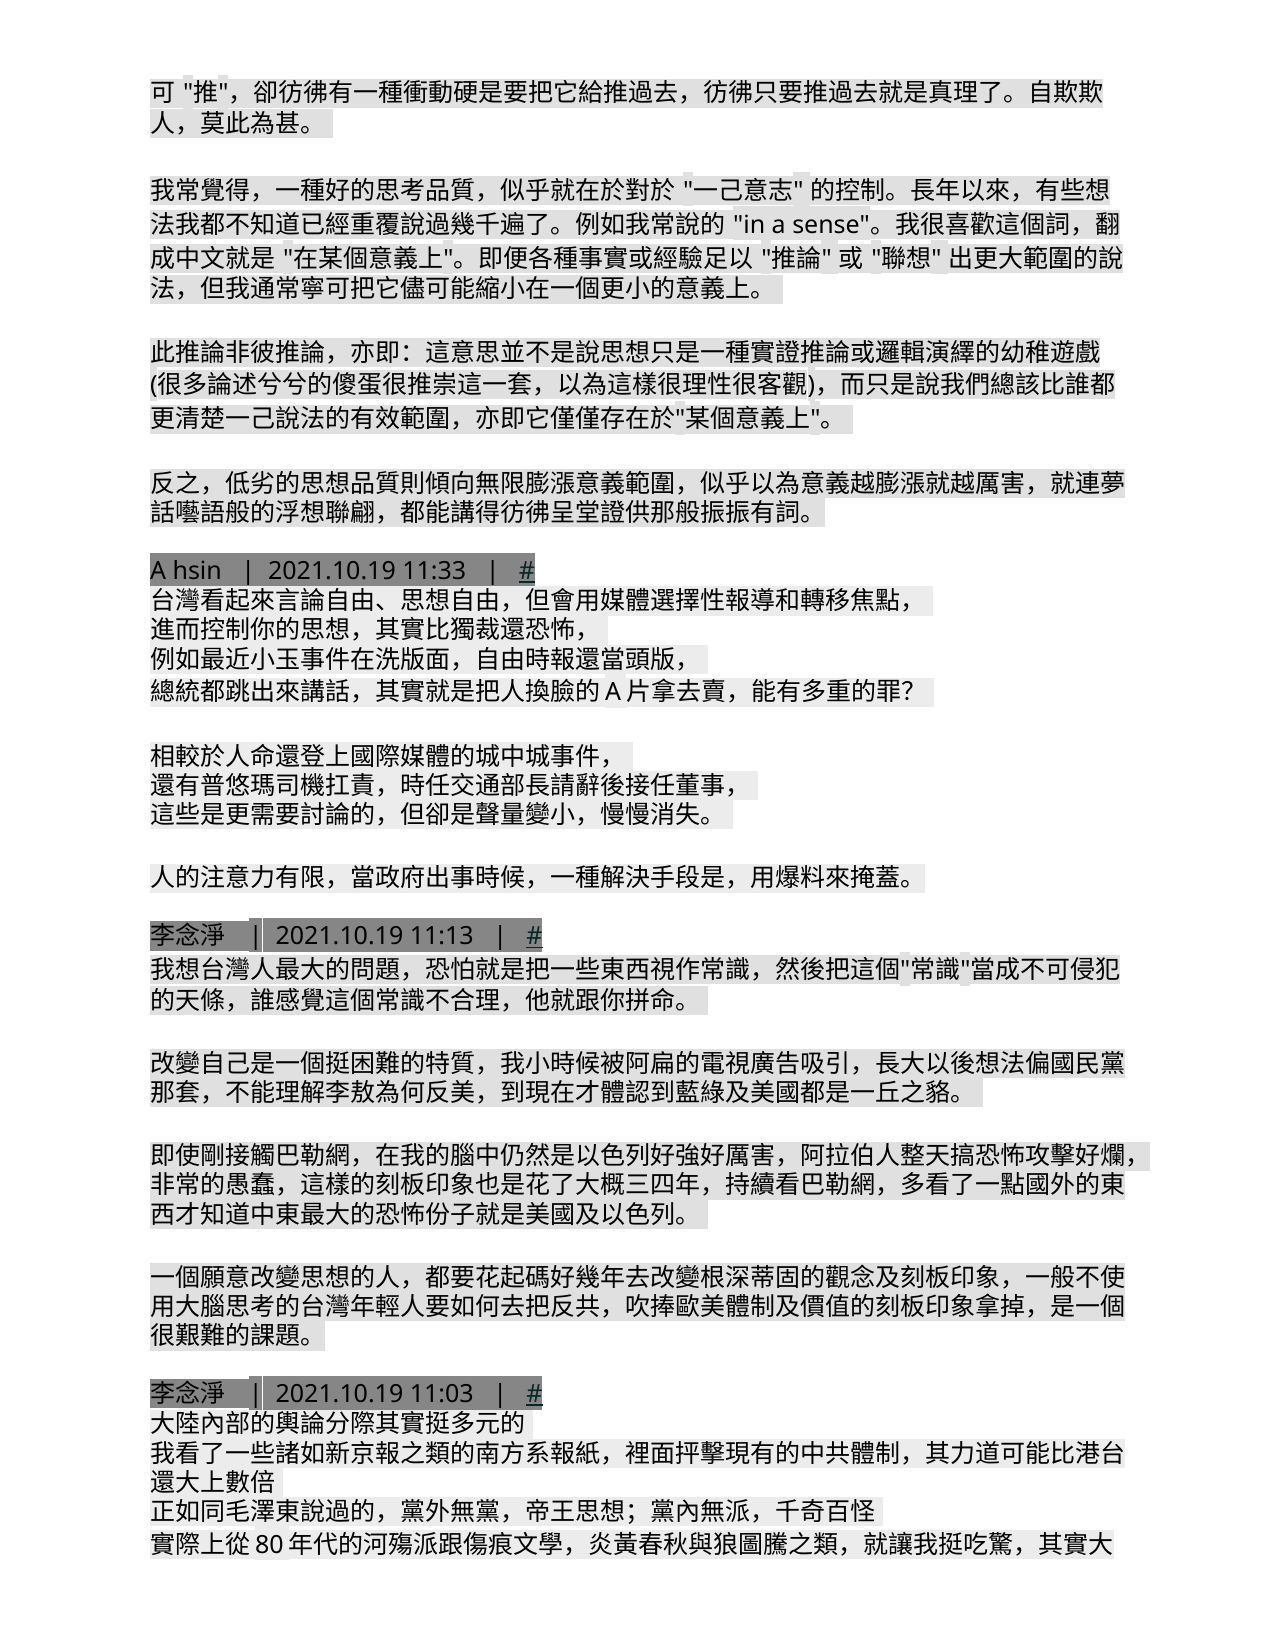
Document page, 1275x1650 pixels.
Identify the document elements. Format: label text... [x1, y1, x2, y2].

text 台灣看起來言論自由、思想自由，但會用媒體選擇性報導和轉移焦點， 進而控制你的思想，其實比獨裁還恐怖， 例如最近小玉事件在洗版面，自由時報還當頭版， 總統都跳出來講話，其實就是把人換臉的A片拿去賣，能有多重的罪？ 相較於人命還登上國際媒體的城中城事件， 還有普悠瑪司機扛責，時任交通部長請辭後接任董事， 這些是更需要討論的，但卻是聲量變小，慢慢消失。 人的注意力有限，當政府出事時候，一種解決手段是，用爆料來掩蓋。 [150, 586, 1125, 893]
text 李念淨 | 2021.10.19 11:13 | # [150, 918, 1125, 952]
text 李念淨 | 2021.10.19 11:03 | # [150, 1376, 1125, 1410]
text 我想台灣人最大的問題，恐怕就是把一些東西視作常識，然後把這個"常識"當成不可侵犯的天條，誰感覺這個常識不合理，他就跟你拼命。 改變自己是一個挺困難的特質，我小時候被阿扁的電視廣告吸引，長大以後想法偏國民黨那套，不能理解李敖為何反美，到現在才體認到藍綠及美國都是一丘之貉。 即使剛接觸巴勒網，在我的腦中仍然是以色列好強好厲害，阿拉伯人整天搞恐怖攻擊好爛，非常的愚蠢，這樣的刻板印象也是花了大概三四年，持續看巴勒網，多看了一點國外的東西才知道中東最大的恐怖份子就是美國及以色列。 一個願意改變思想的人，都要花起碼好幾年去改變根深蒂固的觀念及刻板印象，一般不使用大腦思考的台灣年輕人要如何去把反共，吹捧歐美體制及價值的刻板印象拿掉，是一個很艱難的課題。 [150, 952, 1125, 1351]
text 大陸內部的輿論分際其實挺多元的 我看了一些諸如新京報之類的南方系報紙，裡面抨擊現有的中共體制，其力道可能比港台還大上數倍 正如同毛澤東說過的，黨外無黨，帝王思想；黨內無派，千奇百怪 實際上從80年代的河殤派跟傷痕文學，炎黃春秋與狼圖騰之類，就讓我挺吃驚，其實大 [150, 1410, 1125, 1560]
text 可 "推"，卻彷彿有一種衝動硬是要把它給推過去，彷彿只要推過去就是真理了。自欺欺人，莫此為甚。 我常覺得，一種好的思考品質，似乎就在於對於 "一己意志" 的控制。長年以來，有些想法我都不知道已經重覆說過幾千遍了。例如我常說的 "in a sense"。我很喜歡這個詞，翻成中文就是 "在某個意義上"。即便各種事實或經驗足以 "推論" 或 "聯想" 出更大範圍的說法，但我通常寧可把它儘可能縮小在一個更小的意義上。 此推論非彼推論，亦即：這意思並不是說思想只是一種實證推論或邏輯演繹的幼稚遊戲(很多論述兮兮的傻蛋很推崇這一套，以為這樣很理性很客觀)，而只是說我們總該比誰都更清楚一己說法的有效範圍，亦即它僅僅存在於"某個意義上"。 反之，低劣的思想品質則傾向無限膨漲意義範圍，似乎以為意義越膨漲就越厲害，就連夢話囈語般的浮想聯翩，都能講得彷彿呈堂證供那般振振有詞。 [150, 75, 1125, 527]
text A hsin | 2021.10.19 11:33 | # [150, 552, 1125, 586]
